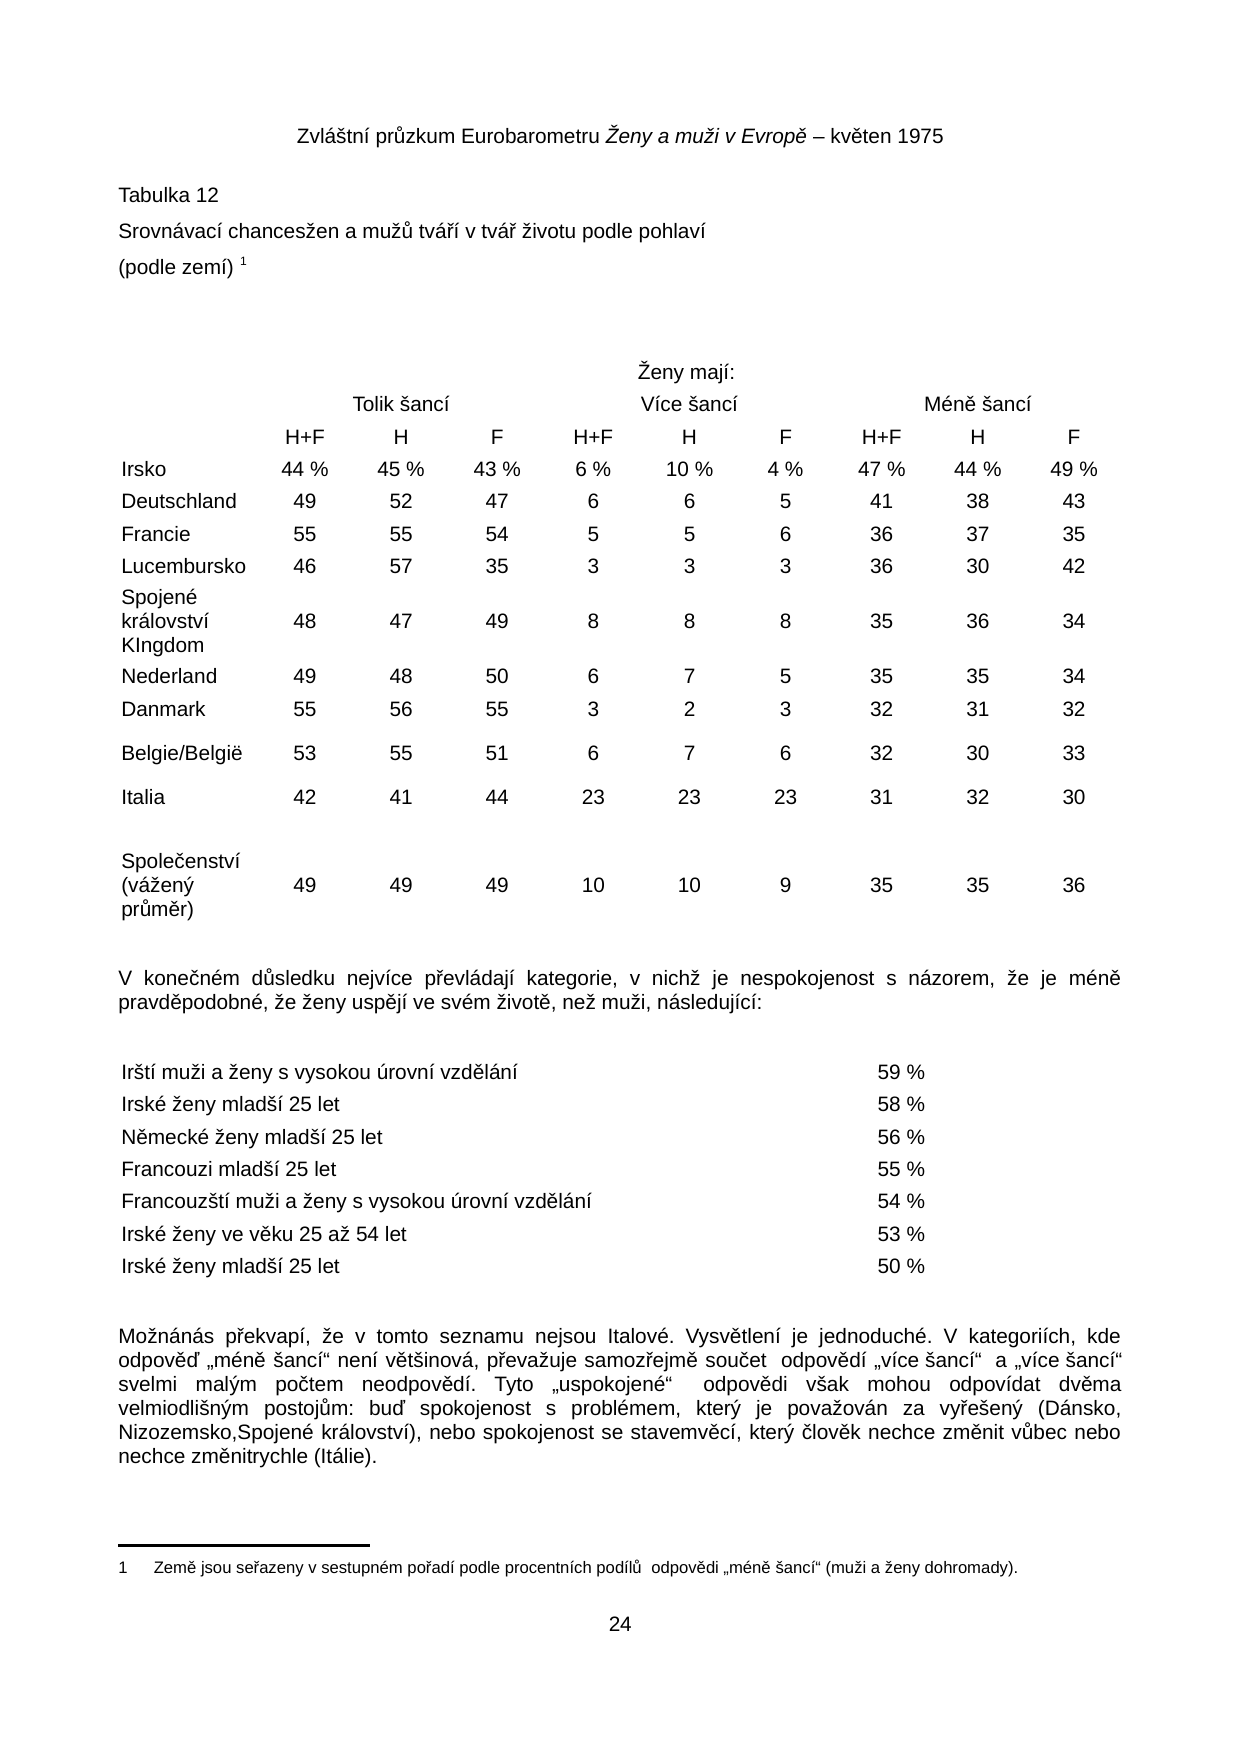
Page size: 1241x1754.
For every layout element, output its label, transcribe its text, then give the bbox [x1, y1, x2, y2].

table_cell 23 [545, 781, 641, 813]
table_cell H [930, 420, 1026, 453]
table_cell 6 [545, 725, 641, 781]
table_cell 10 % [641, 453, 737, 485]
table_cell 36 [834, 518, 929, 550]
table_cell 6 % [545, 453, 641, 485]
table_cell 3 [737, 550, 833, 582]
table_cell 41 [834, 485, 929, 517]
table_cell 49 [449, 845, 545, 925]
table_cell 50 % [832, 1250, 970, 1282]
table_cell Lucembursko [118, 550, 257, 582]
table_header Irští muži a ženy s vysokou úrovní vzdělání [118, 1056, 832, 1088]
table_cell Deutschland [118, 485, 257, 517]
table_header 59 % [832, 1056, 970, 1088]
table_cell Tolik šancí [257, 388, 545, 420]
table_cell [257, 813, 353, 845]
table_cell Společenství (vážený průměr) [118, 845, 257, 925]
table_cell 57 [353, 550, 449, 582]
text Srovnávací chancesžen a mužů tváří v tvář životu podle pohlaví [118, 219, 1122, 243]
table_cell H [353, 420, 449, 453]
table_cell 31 [834, 781, 929, 813]
table_cell Belgie/België [118, 725, 257, 781]
table_cell Italia [118, 781, 257, 813]
table_cell 33 [1026, 725, 1122, 781]
table_cell 55 [257, 518, 353, 550]
text Možnánás překvapí, že v tomto seznamu nejsou Italové. Vysvětlení je jednoduché. V kategoriích, kde odpověď „méně šancí“ není většinová, převažuje samozřejmě součet odpovědí „více šancí“ a „více šancí“ svelmi malým počtem neodpovědí. Tyto „uspokojené“ odpovědi však mohou odpovídat dvěma velmiodlišným postojům: buď spokojenost s problémem, který je považován za vyřešený (Dánsko, Nizozemsko,Spojené království), nebo spokojenost se stavemvěcí, který člověk nechce změnit vůbec nebo nechce změnitrychle (Itálie). [118, 1324, 1122, 1467]
table_cell 42 [1026, 550, 1122, 582]
table_cell 8 [545, 582, 641, 660]
table_cell 48 [257, 582, 353, 660]
table_cell [1026, 813, 1122, 845]
table_cell 5 [545, 518, 641, 550]
table_cell 3 [545, 550, 641, 582]
table_cell 35 [930, 845, 1026, 925]
table_cell 46 [257, 550, 353, 582]
table_cell 44 [449, 781, 545, 813]
table_cell 55 % [832, 1153, 970, 1185]
table_cell [118, 388, 257, 420]
table_cell 54 % [832, 1185, 970, 1217]
table_cell Méně šancí [834, 388, 1122, 420]
table_cell 4 % [737, 453, 833, 485]
table_cell 41 [353, 781, 449, 813]
table_cell 8 [641, 582, 737, 660]
table_cell H+F [257, 420, 353, 453]
table_cell 52 [353, 485, 449, 517]
table_cell Francie [118, 518, 257, 550]
table_cell 35 [1026, 518, 1122, 550]
table_header [118, 356, 257, 388]
table_cell 36 [930, 582, 1026, 660]
table_cell 53 % [832, 1218, 970, 1250]
table_cell H+F [545, 420, 641, 453]
table_cell Více šancí [545, 388, 833, 420]
table_cell 56 [353, 693, 449, 725]
table_cell Francouzi mladší 25 let [118, 1153, 832, 1185]
table_cell 44 % [930, 453, 1026, 485]
table_cell H [641, 420, 737, 453]
text Země jsou seřazeny v sestupném pořadí podle procentních podílů odpovědi „méně šancí“ (muži a ženy dohromady). [118, 1557, 1122, 1577]
table_cell Francouzští muži a ženy s vysokou úrovní vzdělání [118, 1185, 832, 1217]
table_cell 55 [353, 725, 449, 781]
table_cell 38 [930, 485, 1026, 517]
table_cell 54 [449, 518, 545, 550]
table_cell 49 [257, 845, 353, 925]
table_cell H+F [834, 420, 929, 453]
table_cell 10 [641, 845, 737, 925]
table_cell [353, 813, 449, 845]
table_cell 7 [641, 725, 737, 781]
table_cell 37 [930, 518, 1026, 550]
table_cell 3 [737, 693, 833, 725]
table_cell 3 [545, 693, 641, 725]
table_cell F [1026, 420, 1122, 453]
table_cell 44 % [257, 453, 353, 485]
table_cell 47 [449, 485, 545, 517]
table_cell 6 [545, 485, 641, 517]
table_cell 51 [449, 725, 545, 781]
text (podle zemí) [118, 254, 1122, 278]
table_header Ženy mají: [257, 356, 1122, 388]
table_cell 3 [641, 550, 737, 582]
table_cell 2 [641, 693, 737, 725]
table_cell 36 [834, 550, 929, 582]
table_cell 43 [1026, 485, 1122, 517]
table_cell [834, 813, 929, 845]
table_cell 5 [737, 485, 833, 517]
table_cell [118, 420, 257, 453]
table_cell 34 [1026, 660, 1122, 692]
table_cell 35 [834, 660, 929, 692]
table_cell 42 [257, 781, 353, 813]
table_cell 5 [737, 660, 833, 692]
table_cell Danmark [118, 693, 257, 725]
table_cell Německé ženy mladší 25 let [118, 1120, 832, 1153]
table_cell F [449, 420, 545, 453]
table_cell 23 [737, 781, 833, 813]
table_cell 5 [641, 518, 737, 550]
table_cell 6 [641, 485, 737, 517]
table_cell 10 [545, 845, 641, 925]
table_cell 6 [545, 660, 641, 692]
table_cell 36 [1026, 845, 1122, 925]
table_cell [545, 813, 641, 845]
table_cell 55 [353, 518, 449, 550]
table_cell Irské ženy mladší 25 let [118, 1250, 832, 1282]
table_cell Irské ženy ve věku 25 až 54 let [118, 1218, 832, 1250]
table_cell [641, 813, 737, 845]
table_cell 43 % [449, 453, 545, 485]
table_cell 32 [1026, 693, 1122, 725]
text Tabulka 12 [118, 183, 1122, 207]
table_cell 47 % [834, 453, 929, 485]
table_cell 30 [1026, 781, 1122, 813]
table_cell 6 [737, 725, 833, 781]
table_cell [737, 813, 833, 845]
table_cell Irsko [118, 453, 257, 485]
table_cell 45 % [353, 453, 449, 485]
table_cell 7 [641, 660, 737, 692]
table_cell Nederland [118, 660, 257, 692]
table_cell 35 [449, 550, 545, 582]
table_cell 49 % [1026, 453, 1122, 485]
table_cell 32 [834, 725, 929, 781]
table_cell 47 [353, 582, 449, 660]
table_cell 35 [834, 582, 929, 660]
table_cell 35 [930, 660, 1026, 692]
table_cell 31 [930, 693, 1026, 725]
table_cell 55 [257, 693, 353, 725]
table_cell 32 [834, 693, 929, 725]
table_cell [930, 813, 1026, 845]
table_cell 30 [930, 550, 1026, 582]
table_cell 53 [257, 725, 353, 781]
table_cell Spojené království KIngdom [118, 582, 257, 660]
text V konečném důsledku nejvíce převládají kategorie, v nichž je nespokojenost s názorem, že je méně pravděpodobné, že ženy uspějí ve svém životě, než muži, následující: [118, 966, 1122, 1014]
table_cell 50 [449, 660, 545, 692]
table_cell 49 [257, 660, 353, 692]
table_cell 34 [1026, 582, 1122, 660]
table_cell 49 [257, 485, 353, 517]
table_cell 23 [641, 781, 737, 813]
table_cell [118, 813, 257, 845]
table_cell 9 [737, 845, 833, 925]
table_cell 32 [930, 781, 1026, 813]
table_cell 49 [353, 845, 449, 925]
table_cell 6 [737, 518, 833, 550]
table_cell 35 [834, 845, 929, 925]
table_cell F [737, 420, 833, 453]
table_cell 30 [930, 725, 1026, 781]
table_cell 58 % [832, 1088, 970, 1120]
table_cell [449, 813, 545, 845]
table_cell 48 [353, 660, 449, 692]
table_cell 56 % [832, 1120, 970, 1153]
table_cell 8 [737, 582, 833, 660]
table_cell 55 [449, 693, 545, 725]
table_cell 49 [449, 582, 545, 660]
table_cell Irské ženy mladší 25 let [118, 1088, 832, 1120]
